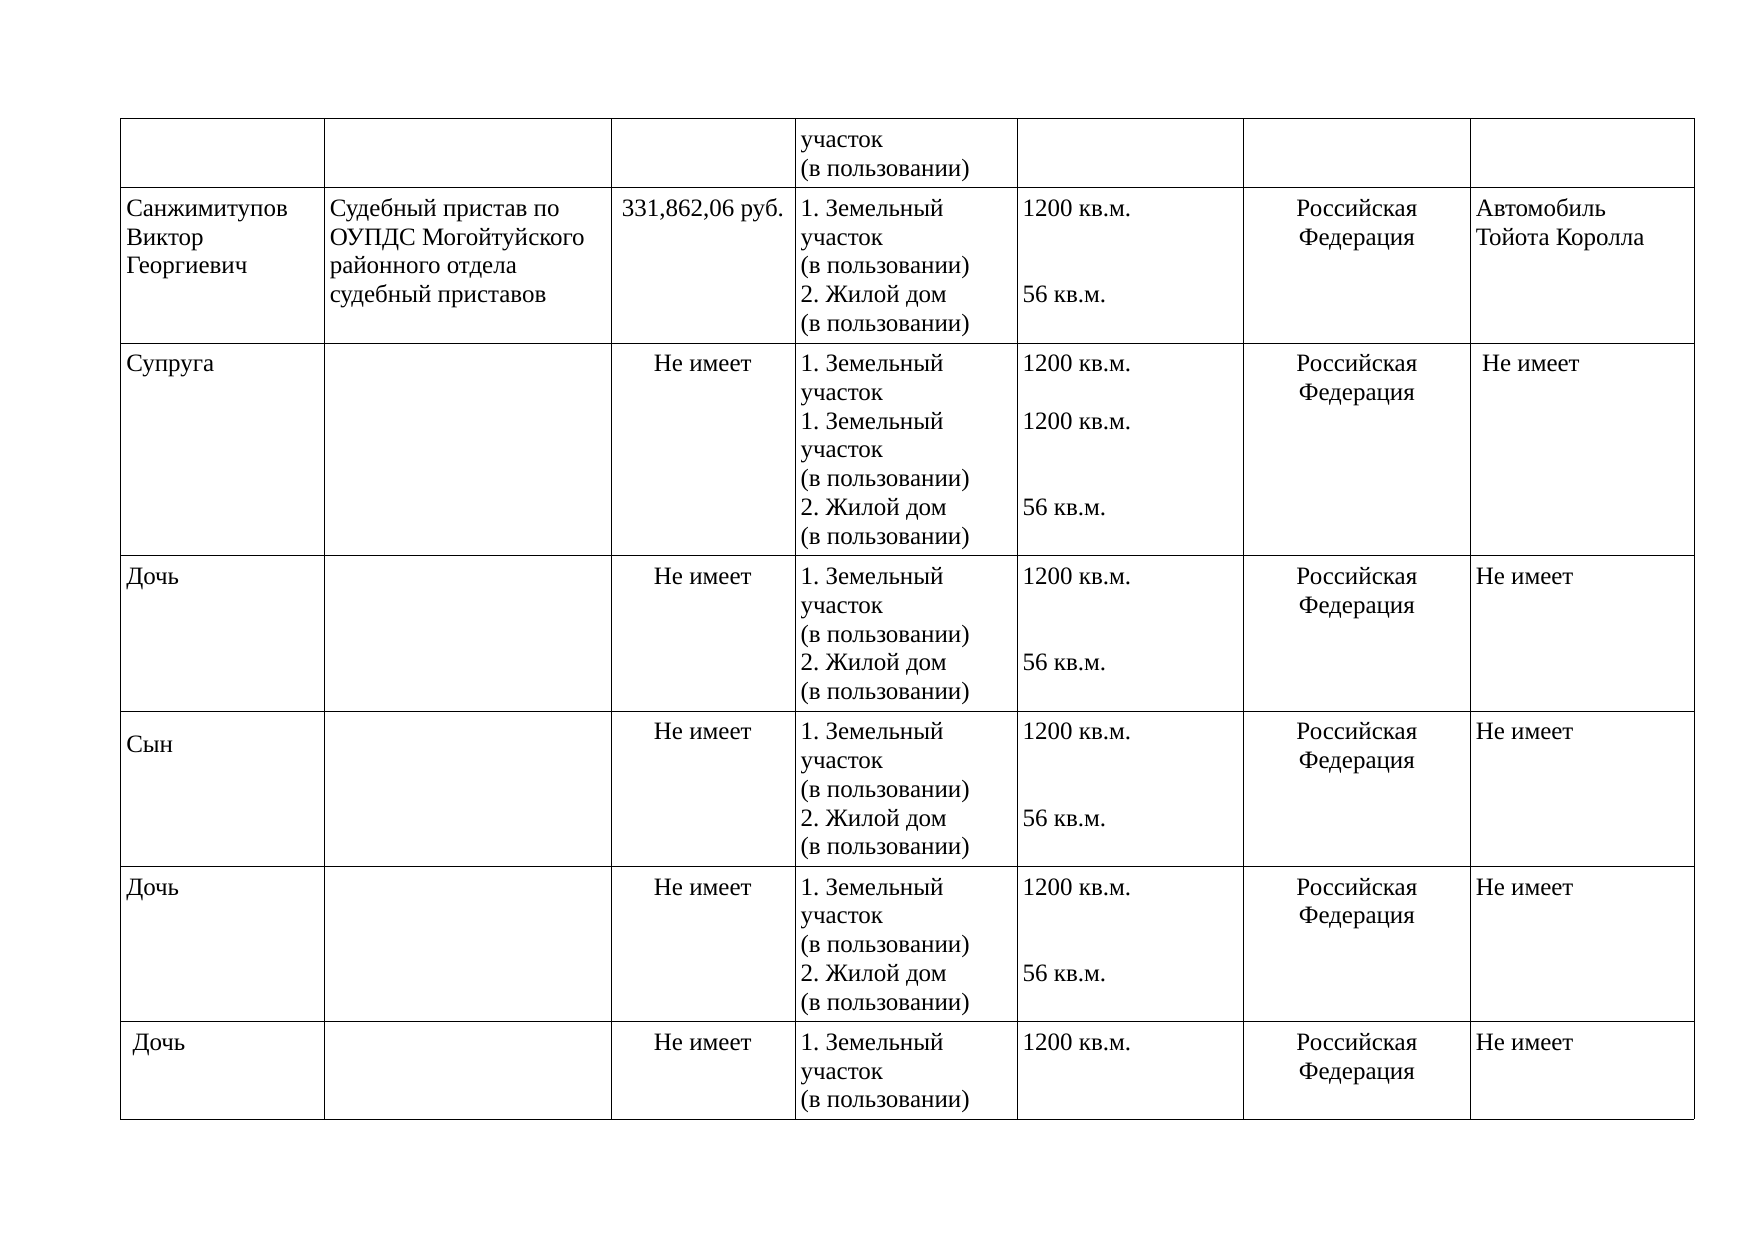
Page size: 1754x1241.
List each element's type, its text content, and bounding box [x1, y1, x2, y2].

table_cell Российская Федерация [1244, 867, 1470, 1021]
table_cell [1244, 119, 1470, 187]
table_cell Не имеет [1471, 556, 1694, 711]
table_cell Автомобиль Тойота Королла [1471, 188, 1694, 342]
table_cell [1018, 119, 1243, 187]
table_cell Не имеет [1471, 344, 1694, 555]
table_cell Дочь [121, 556, 324, 711]
table_cell 1200 кв.м. 56 кв.м. [1018, 188, 1243, 342]
table_cell Не имеет [612, 712, 795, 866]
table_cell Не имеет [1471, 867, 1694, 1021]
table_cell Российская Федерация [1244, 344, 1470, 555]
table_cell Российская Федерация [1244, 712, 1470, 866]
table_cell Дочь [121, 1022, 324, 1119]
table_cell Не имеет [612, 1022, 795, 1119]
table_cell 1200 кв.м. 1200 кв.м. 56 кв.м. [1018, 344, 1243, 555]
table_cell [325, 1022, 611, 1119]
table_cell [1471, 119, 1694, 187]
table_cell [325, 556, 611, 711]
table_cell [121, 119, 324, 187]
table_cell [612, 119, 795, 187]
table_cell Супруга [121, 344, 324, 555]
table_cell Не имеет [612, 867, 795, 1021]
table_cell [325, 712, 611, 866]
table_cell 1200 кв.м. 56 кв.м. [1018, 556, 1243, 711]
table_cell Российская Федерация [1244, 1022, 1470, 1119]
table_cell [325, 119, 611, 187]
table_cell 1. Земельный участок (в пользовании) [796, 1022, 1017, 1119]
table_cell Не имеет [1471, 1022, 1694, 1119]
table_cell Не имеет [612, 556, 795, 711]
table_cell участок (в пользовании) [796, 119, 1017, 187]
table_cell Российская Федерация [1244, 556, 1470, 711]
table_cell Российская Федерация [1244, 188, 1470, 342]
table_cell 1. Земельный участок (в пользовании) 2. Жилой дом (в пользовании) [796, 188, 1017, 342]
table_cell 331,862,06 руб. [612, 188, 795, 342]
table_cell Не имеет [612, 344, 795, 555]
table_cell 1. Земельный участок 1. Земельный участок (в пользовании) 2. Жилой дом (в пользовании) [796, 344, 1017, 555]
table_cell Не имеет [1471, 712, 1694, 866]
table_cell 1. Земельный участок (в пользовании) 2. Жилой дом (в пользовании) [796, 556, 1017, 711]
table_cell 1200 кв.м. 56 кв.м. [1018, 867, 1243, 1021]
table_cell 1200 кв.м. [1018, 1022, 1243, 1119]
table_cell [325, 867, 611, 1021]
table_cell Дочь [121, 867, 324, 1021]
table_cell 1. Земельный участок (в пользовании) 2. Жилой дом (в пользовании) [796, 867, 1017, 1021]
table_cell [325, 344, 611, 555]
table_cell 1200 кв.м. 56 кв.м. [1018, 712, 1243, 866]
table_cell Санжимитупов Виктор Георгиевич [121, 188, 324, 342]
table_cell Судебный пристав по ОУПДС Могойтуйского районного отдела судебный приставов [325, 188, 611, 342]
table_cell 1. Земельный участок (в пользовании) 2. Жилой дом (в пользовании) [796, 712, 1017, 866]
table_cell Сын [121, 712, 324, 866]
